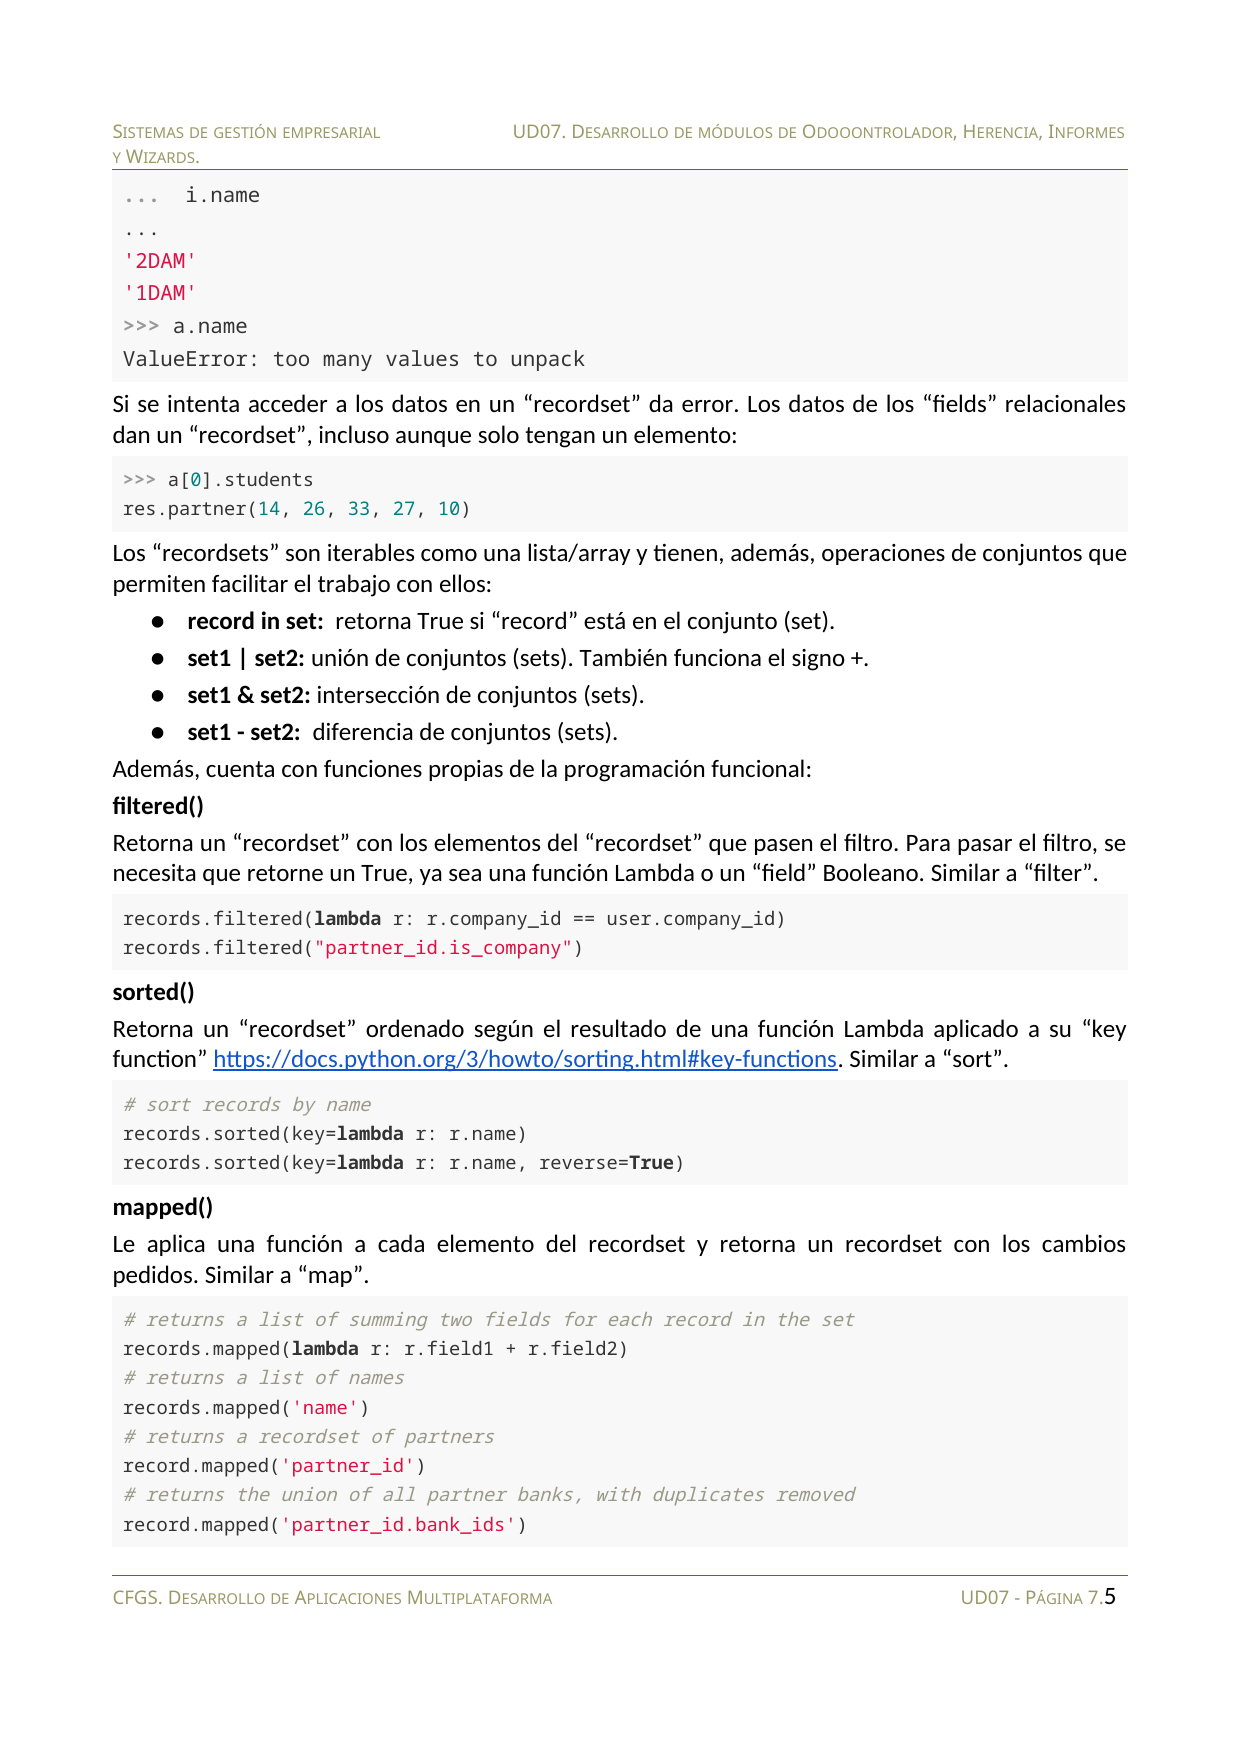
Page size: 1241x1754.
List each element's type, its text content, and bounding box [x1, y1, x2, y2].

text Además, cuenta con funciones propias de la programación funcional: [112, 753, 1128, 783]
table_header # sort records by name records.sorted(key=lambda r: r.name) records.sorted(key=lambda r: r.name, reverse=True) [112, 1080, 1128, 1185]
list set1 | set2: unión de conjuntos (sets). También funciona el signo +. [150, 642, 1128, 672]
table_header ... i.name ... '2DAM' '1DAM' >>> a.name ValueError: too many values to unpack [112, 170, 1128, 382]
table_header >>> a[0].students res.partner(14, 26, 33, 27, 10) [112, 456, 1128, 532]
text Retorna un “recordset” con los elementos del “recordset” que pasen el filtro. Para pasar el filtro, se necesita que retorne un True, ya sea una función Lambda o un “field” Booleano. Similar a “filter”. [112, 827, 1128, 888]
text sorted() [112, 976, 1128, 1006]
text Le aplica una función a cada elemento del recordset y retorna un recordset con los cambios pedidos. Similar a “map”. [112, 1228, 1128, 1289]
list set1 - set2: diferencia de conjuntos (sets). [150, 716, 1128, 746]
text mapped() [112, 1191, 1128, 1222]
text Retorna un “recordset” ordenado según el resultado de una función Lambda aplicado a su “key function” https://docs.python.org/3/howto/sorting.html#key-functions. Similar a “sort”. [112, 1013, 1128, 1074]
list record in set: retorna True si “record” está en el conjunto (set). [150, 605, 1128, 636]
text filtered() [112, 790, 1128, 820]
table_header # returns a list of summing two fields for each record in the set records.mapped(lambda r: r.field1 + r.field2) # returns a list of names records.mapped('name') # returns a recordset of partners record.mapped('partner_id') # returns the union of all partner banks, with duplicates removed record.mapped('partner_id.bank_ids') [112, 1296, 1128, 1547]
list set1 & set2: intersección de conjuntos (sets). [150, 679, 1128, 709]
text Si se intenta acceder a los datos en un “recordset” da error. Los datos de los “fields” relacionales dan un “recordset”, incluso aunque solo tengan un elemento: [112, 388, 1128, 449]
table_header records.filtered(lambda r: r.company_id == user.company_id) records.filtered("partner_id.is_company") [112, 894, 1128, 970]
text Los “recordsets” son iterables como una lista/array y tienen, además, operaciones de conjuntos que permiten facilitar el trabajo con ellos: [112, 537, 1128, 598]
